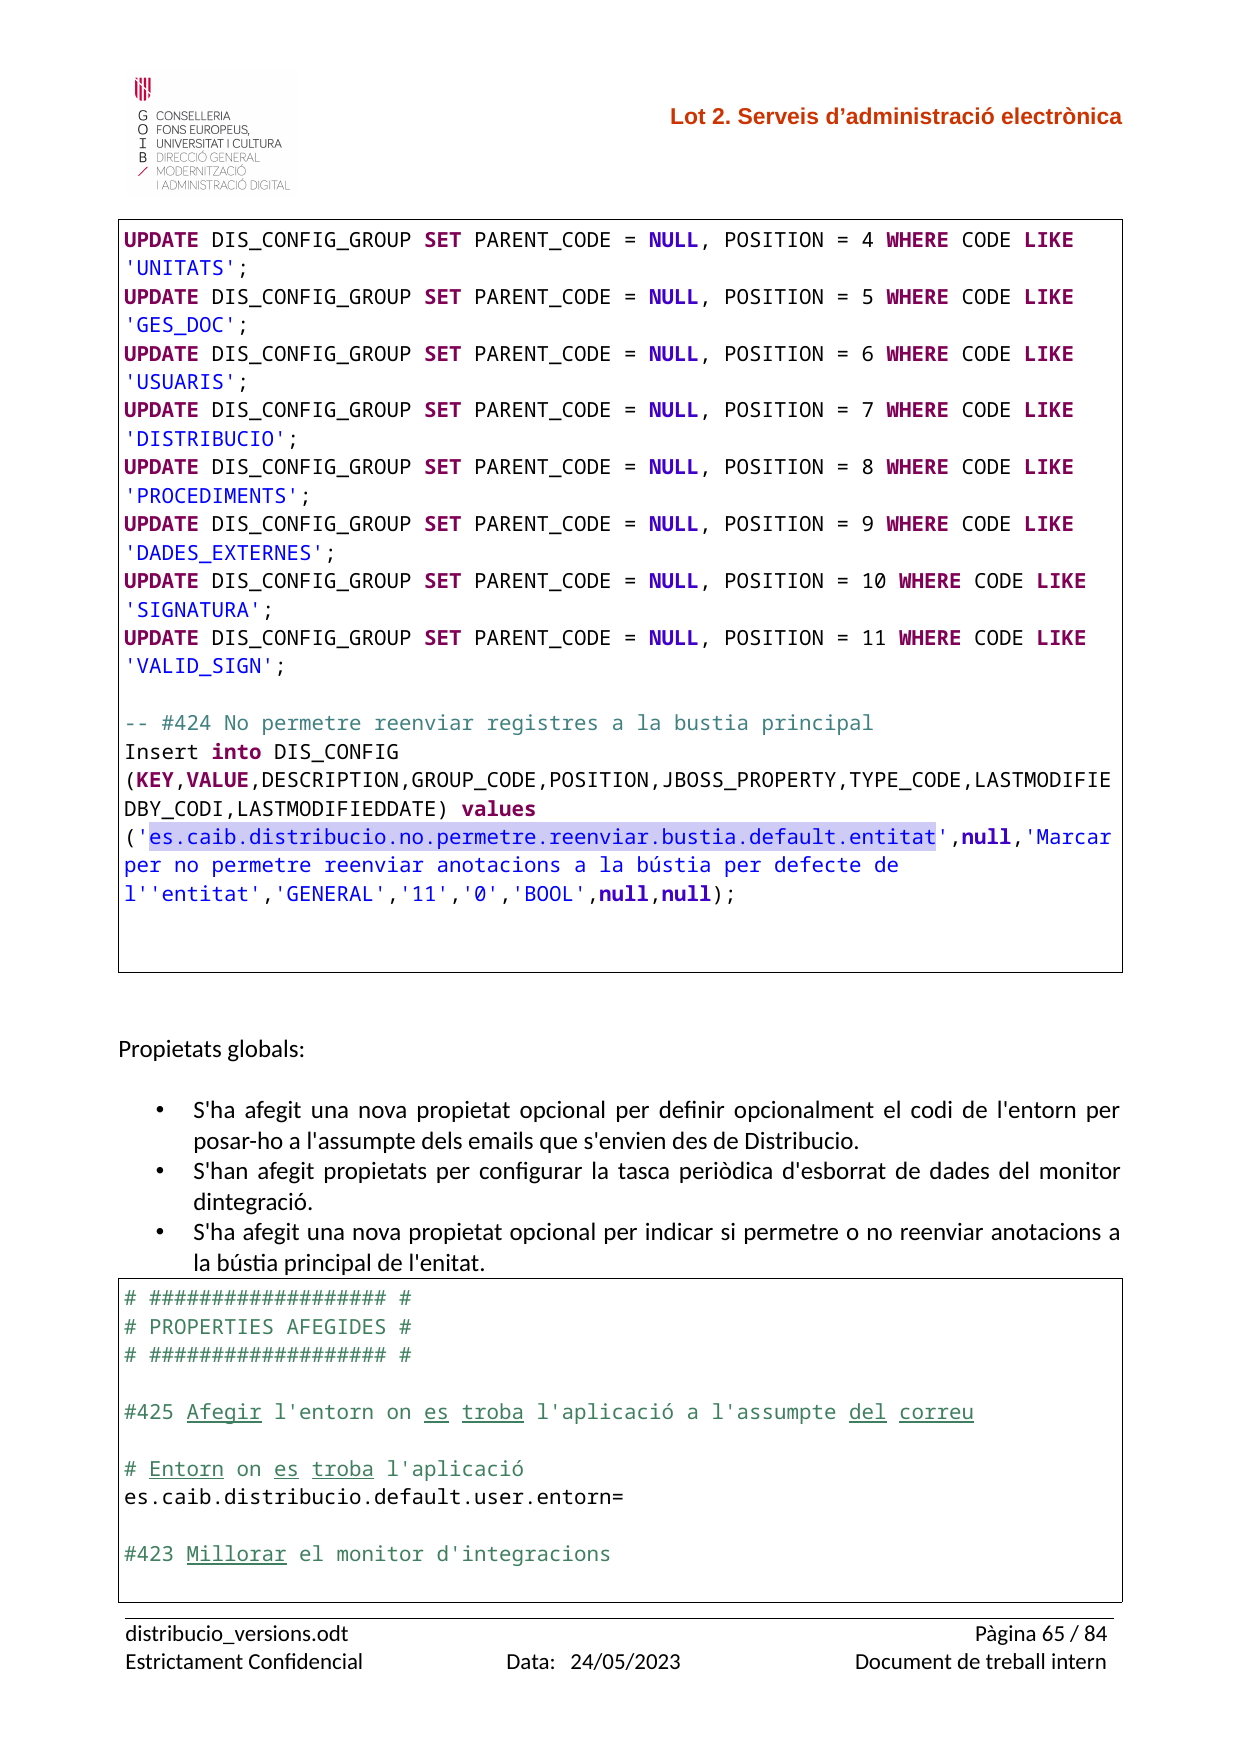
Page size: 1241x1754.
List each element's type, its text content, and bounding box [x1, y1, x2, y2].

picture [126, 70, 299, 197]
table_header # ################### # # PROPERTIES AFEGIDES # # ################### # #425 Afegir l'entorn on es troba l'aplicació a l'assumpte del correu # Entorn on es troba l'aplicació es.caib.distribucio.default.user.entorn= #423 Millorar el monitor d'integracions [119, 1279, 1122, 1602]
list S'ha afegit una nova propietat opcional per indicar si permetre o no reenviar anotacions a la bústia principal de l'enitat. [156, 1216, 1122, 1277]
list S'han afegit propietats per configurar la tasca periòdica d'esborrat de dades del monitor dintegració. [156, 1155, 1122, 1216]
list S'ha afegit una nova propietat opcional per definir opcionalment el codi de l'entorn per posar-ho a l'assumpte dels emails que s'envien des de Distribucio. [156, 1094, 1122, 1155]
text Propietats globals: [118, 1033, 1122, 1064]
table_header UPDATE DIS_CONFIG_GROUP SET PARENT_CODE = NULL, POSITION = 4 WHERE CODE LIKE 'UNITATS'; UPDATE DIS_CONFIG_GROUP SET PARENT_CODE = NULL, POSITION = 5 WHERE CODE LIKE 'GES_DOC'; UPDATE DIS_CONFIG_GROUP SET PARENT_CODE = NULL, POSITION = 6 WHERE CODE LIKE 'USUARIS'; UPDATE DIS_CONFIG_GROUP SET PARENT_CODE = NULL, POSITION = 7 WHERE CODE LIKE 'DISTRIBUCIO'; UPDATE DIS_CONFIG_GROUP SET PARENT_CODE = NULL, POSITION = 8 WHERE CODE LIKE 'PROCEDIMENTS'; UPDATE DIS_CONFIG_GROUP SET PARENT_CODE = NULL, POSITION = 9 WHERE CODE LIKE 'DADES_EXTERNES'; UPDATE DIS_CONFIG_GROUP SET PARENT_CODE = NULL, POSITION = 10 WHERE CODE LIKE 'SIGNATURA'; UPDATE DIS_CONFIG_GROUP SET PARENT_CODE = NULL, POSITION = 11 WHERE CODE LIKE 'VALID_SIGN'; -- #424 No permetre reenviar registres a la bustia principal Insert into DIS_CONFIG (KEY,VALUE,DESCRIPTION,GROUP_CODE,POSITION,JBOSS_PROPERTY,TYPE_CODE,LASTMODIFIEDBY_CODI,LASTMODIFIEDDATE) values ('es.caib.distribucio.no.permetre.reenviar.bustia.default.entitat',null,'Marcar per no permetre reenviar anotacions a la bústia per defecte de l''entitat','GENERAL','11','0','BOOL',null,null); [119, 220, 1122, 972]
